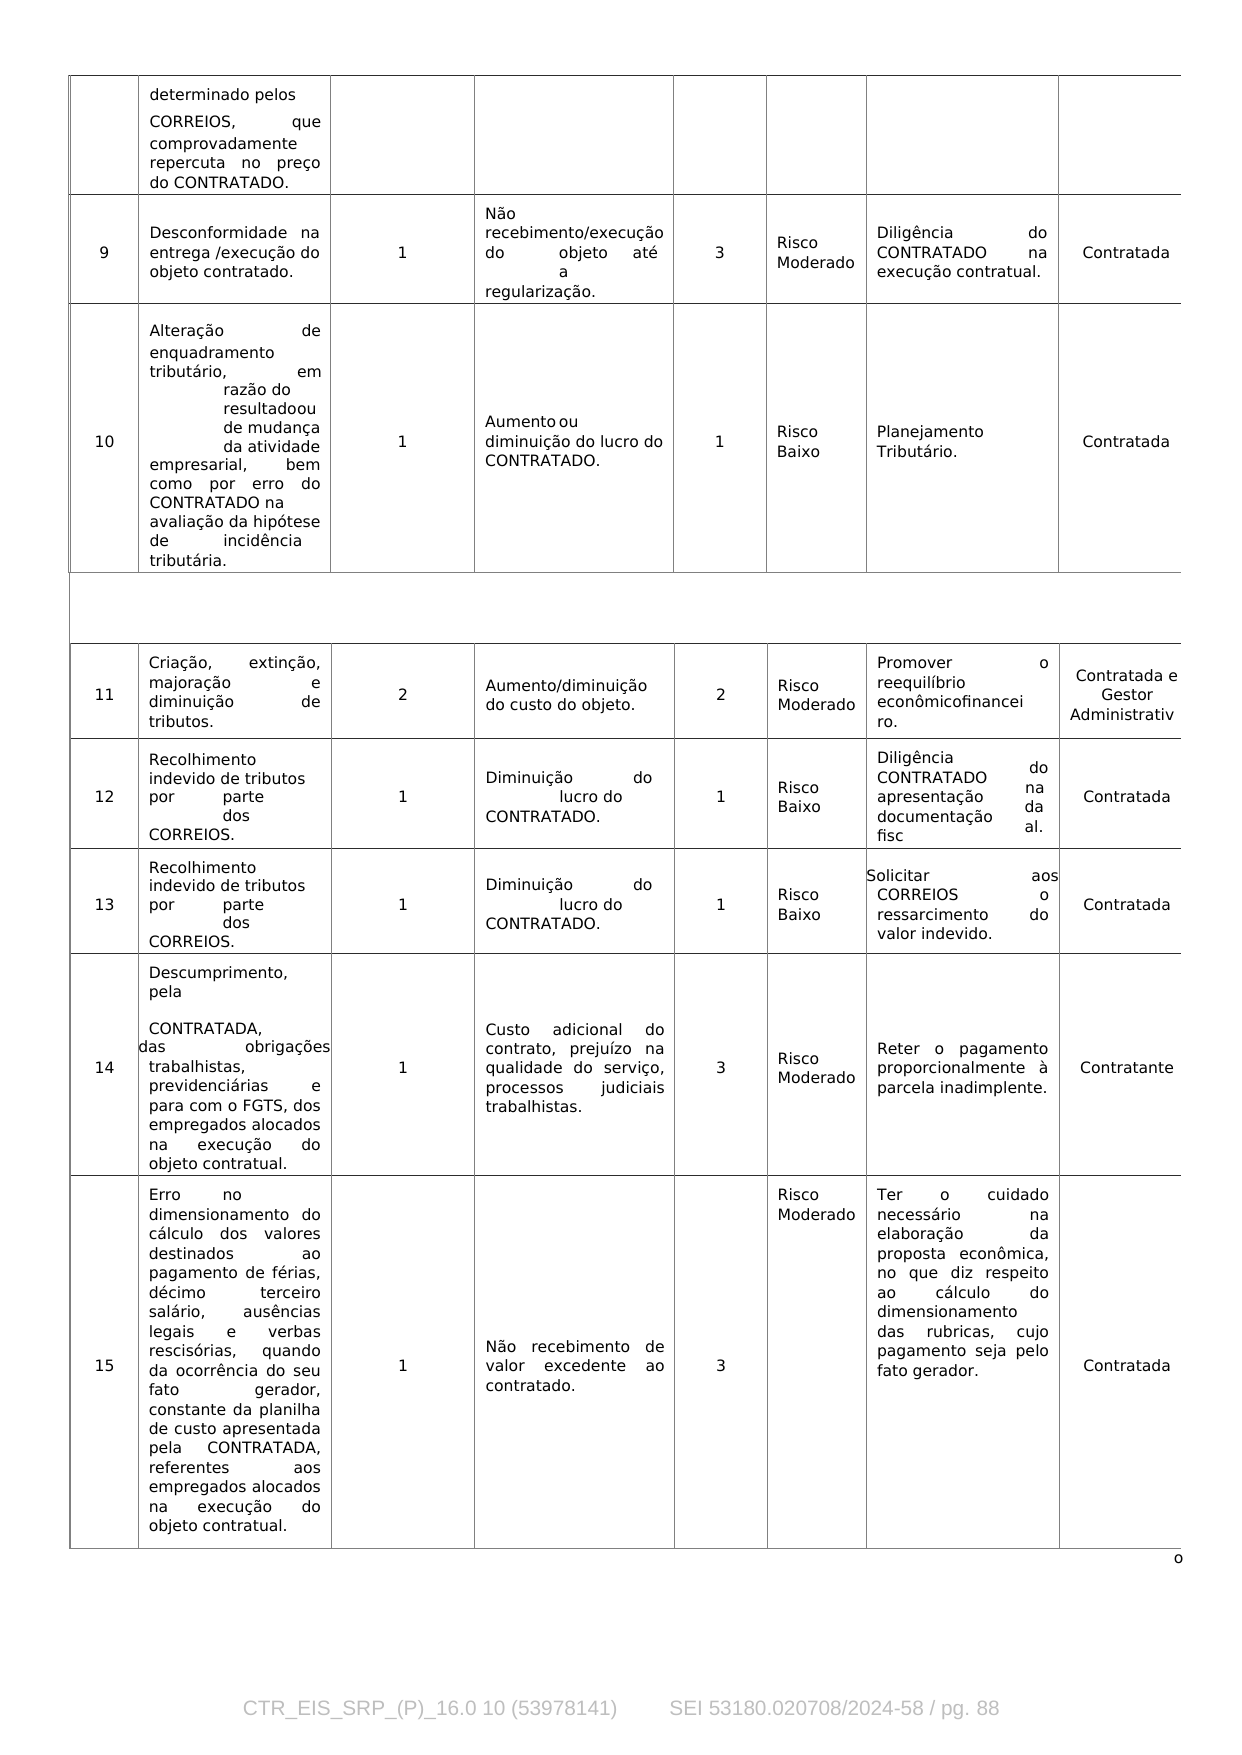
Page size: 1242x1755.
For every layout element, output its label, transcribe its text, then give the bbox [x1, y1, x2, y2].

table_cell 1 [331, 195, 474, 303]
table_cell determinado pelos CORREIOS, que comprovadamente repercuta no preço do CONTRATADO. [139, 76, 330, 194]
table_cell do na da al. [1025, 739, 1059, 847]
table_cell 1 [332, 739, 474, 847]
table_header 2 [675, 644, 767, 738]
table_header Criação, extinção, majoração e diminuição de tributos. [139, 644, 331, 738]
table_cell Contratada [1059, 304, 1181, 572]
table_header 11 [71, 644, 138, 738]
table_cell Erro no dimensionamento do cálculo dos valores destinados ao pagamento de férias, décimo terceiro salário, ausências legais e verbas rescisórias, quando da ocorrência do seu fato gerador, constante da planilha de custo apresentada pela CONTRATADA, referentes aos empregados alocados na execução do objeto contratual. [139, 1176, 331, 1548]
table_cell 10 [71, 304, 138, 572]
table_cell 1 [675, 739, 767, 847]
table_cell 3 [674, 195, 766, 303]
table_cell [70, 573, 1181, 643]
table_cell Desconformidade na entrega /execução do objeto contratado. [139, 195, 330, 303]
table_cell Não recebimento/execução do objeto até a regularização. [475, 195, 673, 303]
table_header Aumento/diminuição do custo do objeto. [475, 644, 674, 738]
table_cell Risco Moderado [768, 954, 866, 1175]
table_cell [867, 76, 1058, 194]
table_cell 1 [332, 849, 474, 953]
table_cell Descumprimento, pela CONTRATADA, das obrigações trabalhistas, previdenciárias e para com o FGTS, dos empregados alocados na execução do objeto contratual. [139, 954, 331, 1175]
table_cell Ter o cuidado necessário na elaboração da proposta econômica, no que diz respeito ao cálculo do dimensionamento das rubricas, cujo pagamento seja pelo fato gerador. [867, 1176, 1059, 1548]
table_header Contratada e Gestor Administrativ [1060, 644, 1181, 738]
table_cell 1 [331, 304, 474, 572]
table_cell Diligência do CONTRATADO na execução contratual. [867, 195, 1058, 303]
table_header 2 [332, 644, 474, 738]
table_header o [1025, 644, 1059, 738]
table_cell Reter o pagamento proporcionalmente à parcela inadimplente. [867, 954, 1059, 1175]
table_cell Risco Moderado [768, 1176, 866, 1548]
table_header Promover reequilíbrio econômicofinanceiro. [867, 644, 1025, 738]
table_cell Risco Moderado [767, 195, 866, 303]
table_cell Diminuição do lucro do CONTRATADO. [475, 849, 674, 953]
text o [70, 1549, 1183, 1567]
table_cell 15 [71, 1176, 138, 1548]
table_cell 1 [332, 954, 474, 1175]
table_cell Contratada [1060, 739, 1181, 847]
table_cell 12 [71, 739, 138, 847]
table_cell 14 [71, 954, 138, 1175]
table_cell Diminuição do lucro do CONTRATADO. [475, 739, 674, 847]
table_cell Recolhimento indevido de tributos por parte dos CORREIOS. [139, 739, 331, 847]
table_cell 1 [332, 1176, 474, 1548]
table_cell Contratada [1059, 195, 1181, 303]
table_cell 3 [675, 954, 767, 1175]
table_cell 1 [674, 304, 766, 572]
table_cell Diligência CONTRATADO apresentação documentação fisc [867, 739, 1025, 847]
table_cell Risco Baixo [767, 304, 866, 572]
table_cell Aumento ou diminuição do lucro do CONTRATADO. [475, 304, 673, 572]
table_cell Risco Baixo [768, 739, 866, 847]
table_cell 3 [675, 1176, 767, 1548]
table_cell Contratada [1060, 849, 1181, 953]
table_cell Custo adicional do contrato, prejuízo na qualidade do serviço, processos judiciais trabalhistas. [475, 954, 674, 1175]
table_cell [71, 76, 138, 194]
table_cell Contratante [1060, 954, 1181, 1175]
table_cell [767, 76, 866, 194]
table_cell 1 [675, 849, 767, 953]
table_cell [331, 76, 474, 194]
table_cell 13 [71, 849, 138, 953]
table_header Risco Moderado [768, 644, 866, 738]
table_cell 9 [71, 195, 138, 303]
table_cell Planejamento Tributário. [867, 304, 1058, 572]
table_cell [1059, 76, 1181, 194]
table_cell Risco Baixo [768, 849, 866, 953]
table_cell Alteração de enquadramento tributário, em razão do resultado ou de mudança da atividade empresarial, bem como por erro do CONTRATADO na avaliação da hipótese de incidência tributária. [139, 304, 330, 572]
table_cell Contratada [1060, 1176, 1181, 1548]
table_cell [475, 76, 673, 194]
table_cell Não recebimento de valor excedente ao contratado. [475, 1176, 674, 1548]
table_cell [674, 76, 766, 194]
table_cell Solicitar aos CORREIOS o ressarcimento do valor indevido. [867, 849, 1059, 953]
table_cell Recolhimento indevido de tributos por parte dos CORREIOS. [139, 849, 331, 953]
